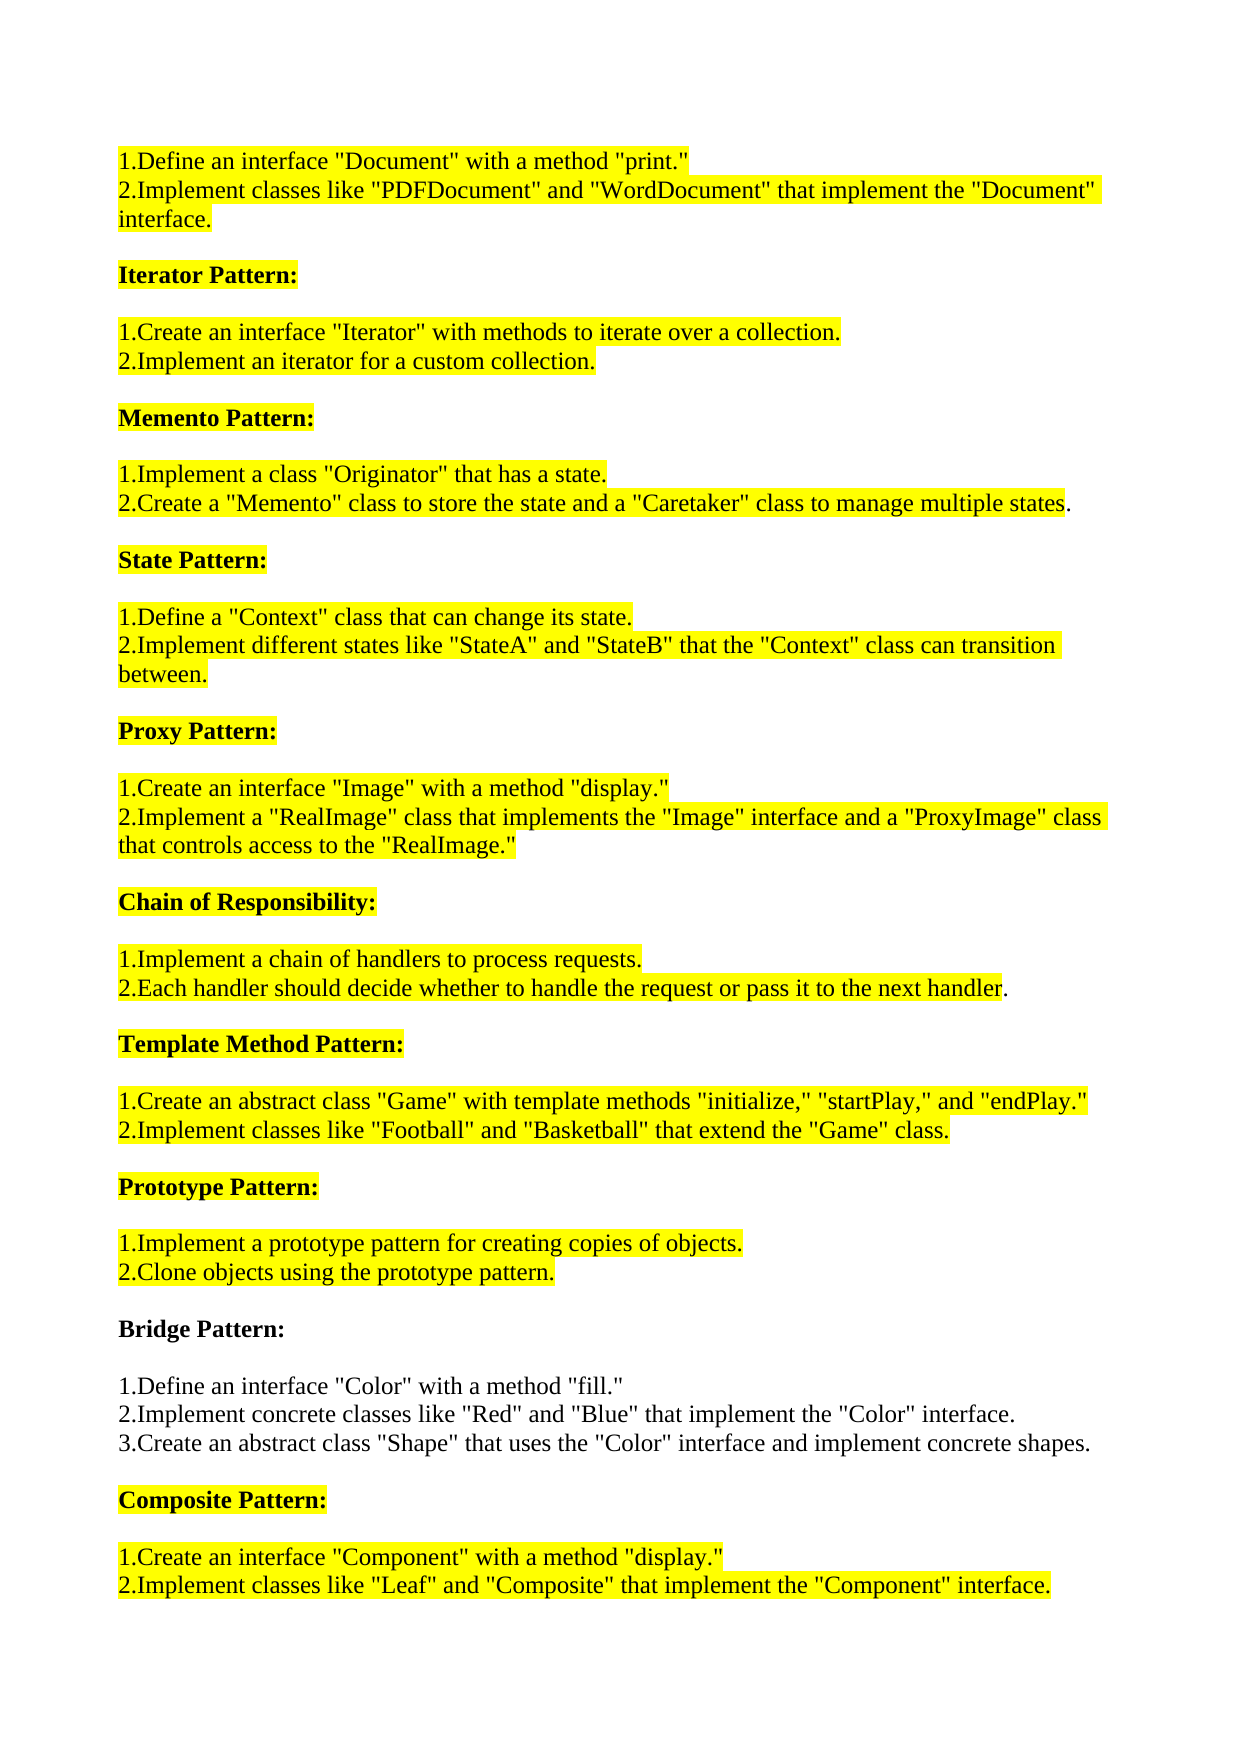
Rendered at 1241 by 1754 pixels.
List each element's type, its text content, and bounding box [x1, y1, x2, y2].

text 3.Create an abstract class "Shape" that uses the "Color" interface and implement concrete shapes. [118, 1428, 1122, 1457]
text Template Method Pattern: [118, 1029, 1122, 1058]
text 2.Implement classes like "PDFDocument" and "WordDocument" that implement the "Document" interface. [118, 175, 1122, 232]
text 1.Implement a chain of handlers to process requests. [118, 944, 1122, 973]
text Prototype Pattern: [118, 1172, 1122, 1200]
text 1.Implement a prototype pattern for creating copies of objects. [118, 1228, 1122, 1257]
text 1.Define an interface "Document" with a method "print." [118, 146, 1122, 175]
text 2.Implement a "RealImage" class that implements the "Image" interface and a "ProxyImage" class that controls access to the "RealImage." [118, 802, 1122, 859]
text Memento Pattern: [118, 403, 1122, 431]
text Proxy Pattern: [118, 716, 1122, 745]
text 2.Implement classes like "Leaf" and "Composite" that implement the "Component" interface. [118, 1571, 1122, 1599]
text 2.Implement concrete classes like "Red" and "Blue" that implement the "Color" interface. [118, 1399, 1122, 1428]
text 1.Define a "Context" class that can change its state. [118, 602, 1122, 631]
text 1.Define an interface "Color" with a method "fill." [118, 1371, 1122, 1399]
text 2.Each handler should decide whether to handle the request or pass it to the next handler. [118, 973, 1122, 1001]
text 2.Implement an iterator for a custom collection. [118, 346, 1122, 375]
text 2.Implement different states like "StateA" and "StateB" that the "Context" class can transition between. [118, 631, 1122, 688]
text State Pattern: [118, 545, 1122, 574]
text 2.Implement classes like "Football" and "Basketball" that extend the "Game" class. [118, 1115, 1122, 1144]
text 2.Create a "Memento" class to store the state and a "Caretaker" class to manage multiple states. [118, 488, 1122, 517]
text Chain of Responsibility: [118, 887, 1122, 916]
text 2.Clone objects using the prototype pattern. [118, 1257, 1122, 1286]
text 1.Create an interface "Iterator" with methods to iterate over a collection. [118, 317, 1122, 346]
text 1.Implement a class "Originator" that has a state. [118, 459, 1122, 488]
text Iterator Pattern: [118, 260, 1122, 289]
text 1.Create an interface "Image" with a method "display." [118, 773, 1122, 802]
text 1.Create an interface "Component" with a method "display." [118, 1542, 1122, 1571]
text 1.Create an abstract class "Game" with template methods "initialize," "startPlay," and "endPlay." [118, 1086, 1122, 1115]
text Bridge Pattern: [118, 1314, 1122, 1343]
text Composite Pattern: [118, 1485, 1122, 1514]
